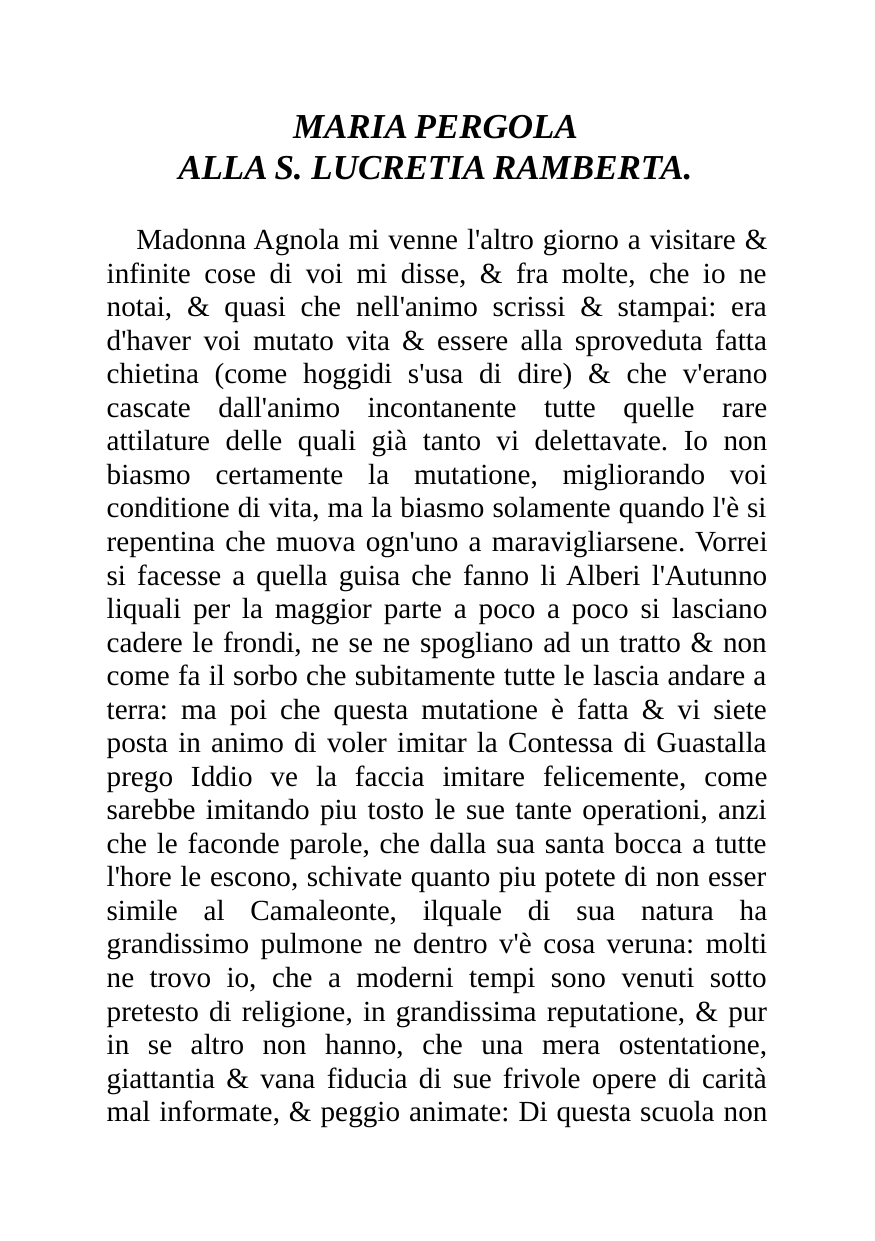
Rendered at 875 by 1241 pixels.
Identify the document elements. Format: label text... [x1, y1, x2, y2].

text Madonna Agnola mi venne l'altro giorno a visitare & infinite cose di voi mi disse, & fra molte, che io ne notai, & quasi che nell'animo scrissi & stampai: era d'haver voi mutato vita & essere alla sproveduta fatta chietina (come hoggidi s'usa di dire) & che v'erano cascate dall'animo incontanente tutte quelle rare attilature delle quali già tanto vi delettavate. Io non biasmo certamente la mutatione, migliorando voi conditione di vita, ma la biasmo solamente quando l'è si repentina che muova ogn'uno a maravigliarsene. Vorrei si facesse a quella guisa che fanno li Alberi l'Autunno liquali per la maggior parte a poco a poco si lasciano cadere le frondi, ne se ne spogliano ad un tratto & non come fa il sorbo che subitamente tutte le lascia andare a terra: ma poi che questa mutatione è fatta & vi siete posta in animo di voler imitar la Contessa di Guastalla prego Iddio ve la faccia imitare felicemente, come sarebbe imitando piu tosto le sue tante operationi, anzi che le faconde parole, che dalla sua santa bocca a tutte l'hore le escono, schivate quanto piu potete di non esser simile al Camaleonte, ilquale di sua natura ha grandissimo pulmone ne dentro v'è cosa veruna: molti ne trovo io, che a moderni tempi sono venuti sotto pretesto di religione, in grandissima reputatione, & pur in se altro non hanno, che una mera ostentatione, giattantia & vana fiducia di sue frivole opere di carità mal informate, & peggio animate: Di questa scuola non [106, 222, 768, 1128]
subtitle MARIA PERGOLA ALLA S. LUCRETIA RAMBERTA. [106, 106, 768, 187]
